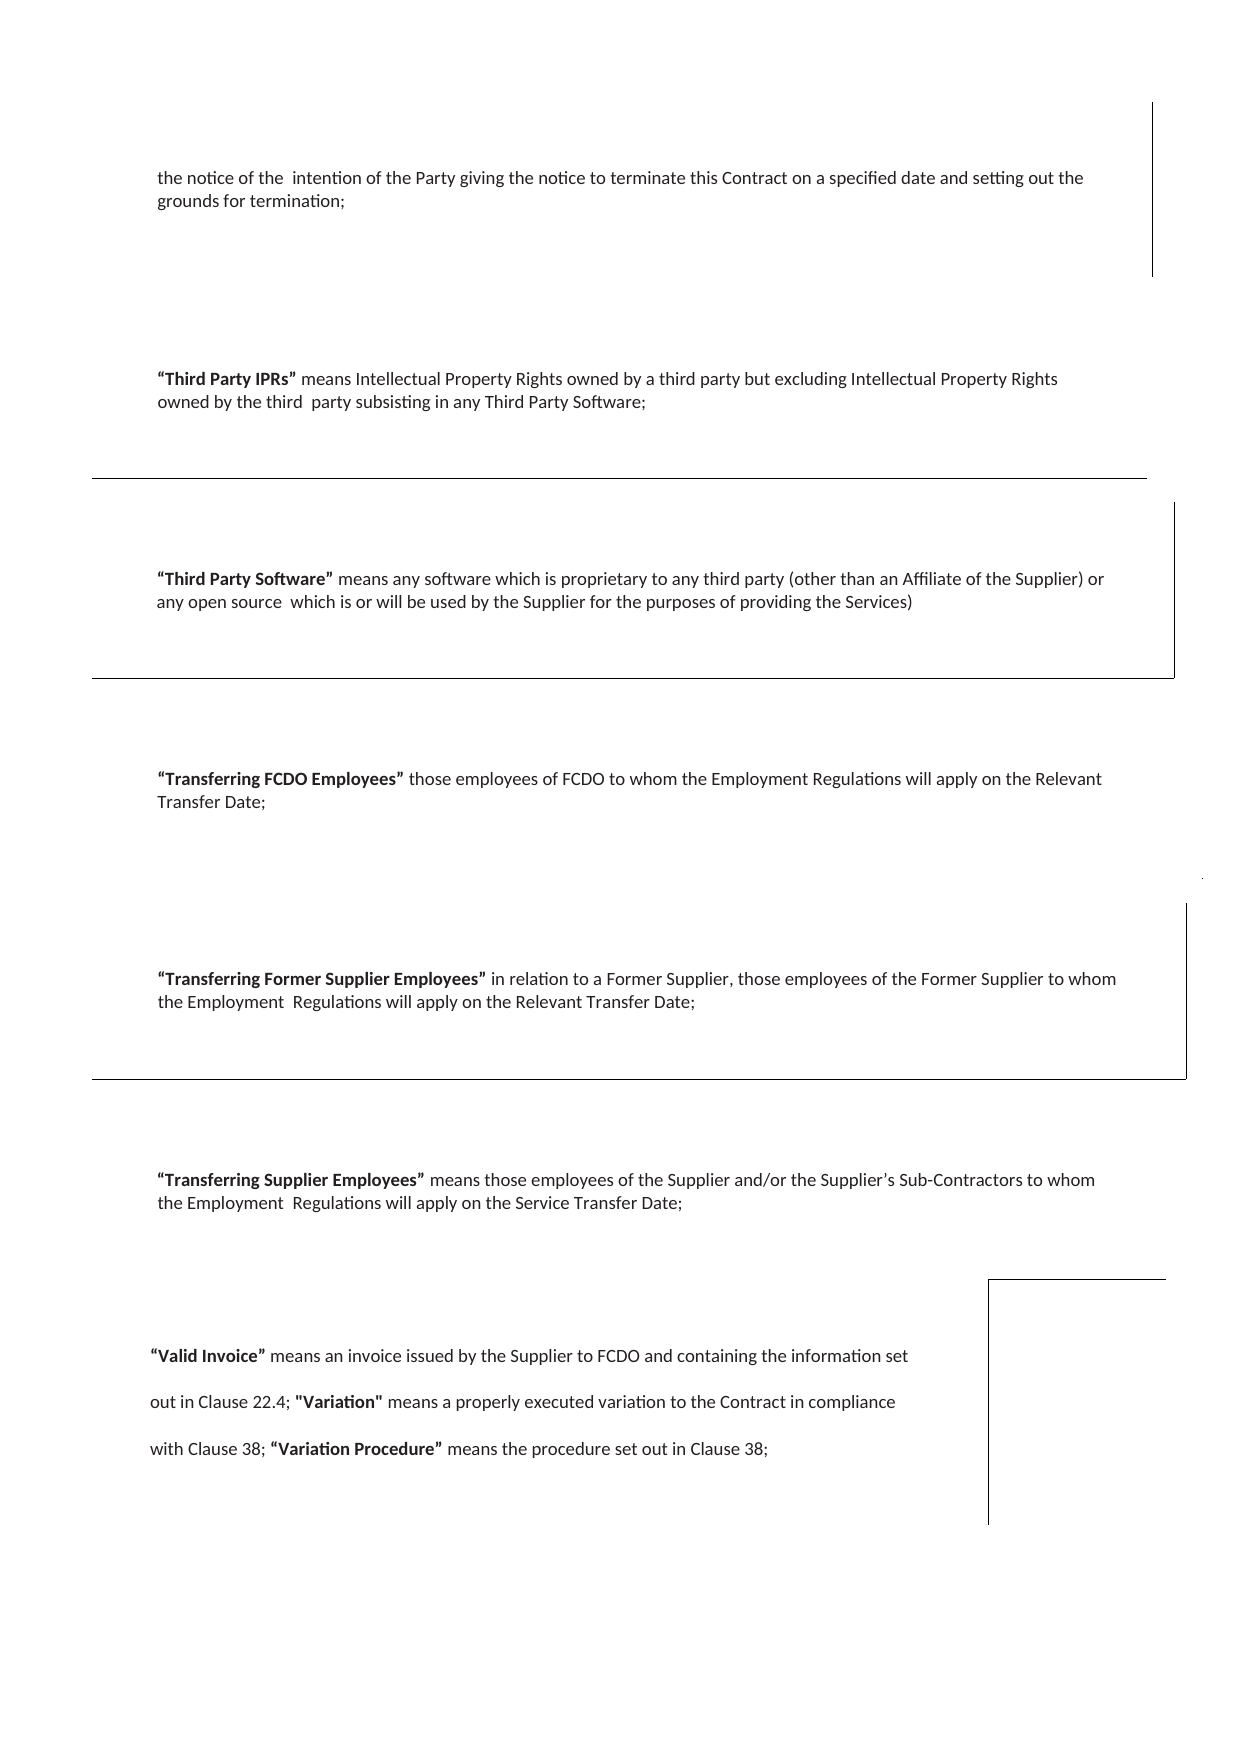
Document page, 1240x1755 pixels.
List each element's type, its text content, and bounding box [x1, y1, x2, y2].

text “Transferring Supplier Employees” means those employees of the Supplier and/or the Supplier’s Sub-Contractors to whom the Employment Regulations will apply on the Service Transfer Date; [93, 1104, 1165, 1278]
text “Third Party Software” means any software which is proprietary to any third party (other than an Affiliate of the Supplier) or any open source which is or will be used by the Supplier for the purposes of providing the Services) [93, 503, 1173, 677]
text the notice of the intention of the Party giving the notice to terminate this Contract on a specified date and setting out the grounds for termination; [93, 103, 1151, 277]
text “Third Party IPRs” means Intellectual Property Rights owned by a third party but excluding Intellectual Property Rights owned by the third party subsisting in any Third Party Software; [93, 303, 1146, 477]
text “Valid Invoice” means an invoice issued by the Supplier to FCDO and containing the information set out in Clause 22.4; "Variation" means a properly executed variation to the Contract in compliance with Clause 38; “Variation Procedure” means the procedure set out in Clause 38; [86, 1280, 987, 1525]
text “Transferring FCDO Employees” those employees of FCDO to whom the Employment Regulations will apply on the Relevant Transfer Date; [93, 703, 1202, 878]
text “Transferring Former Supplier Employees” in relation to a Former Supplier, those employees of the Former Supplier to whom the Employment Regulations will apply on the Relevant Transfer Date; [93, 904, 1185, 1078]
